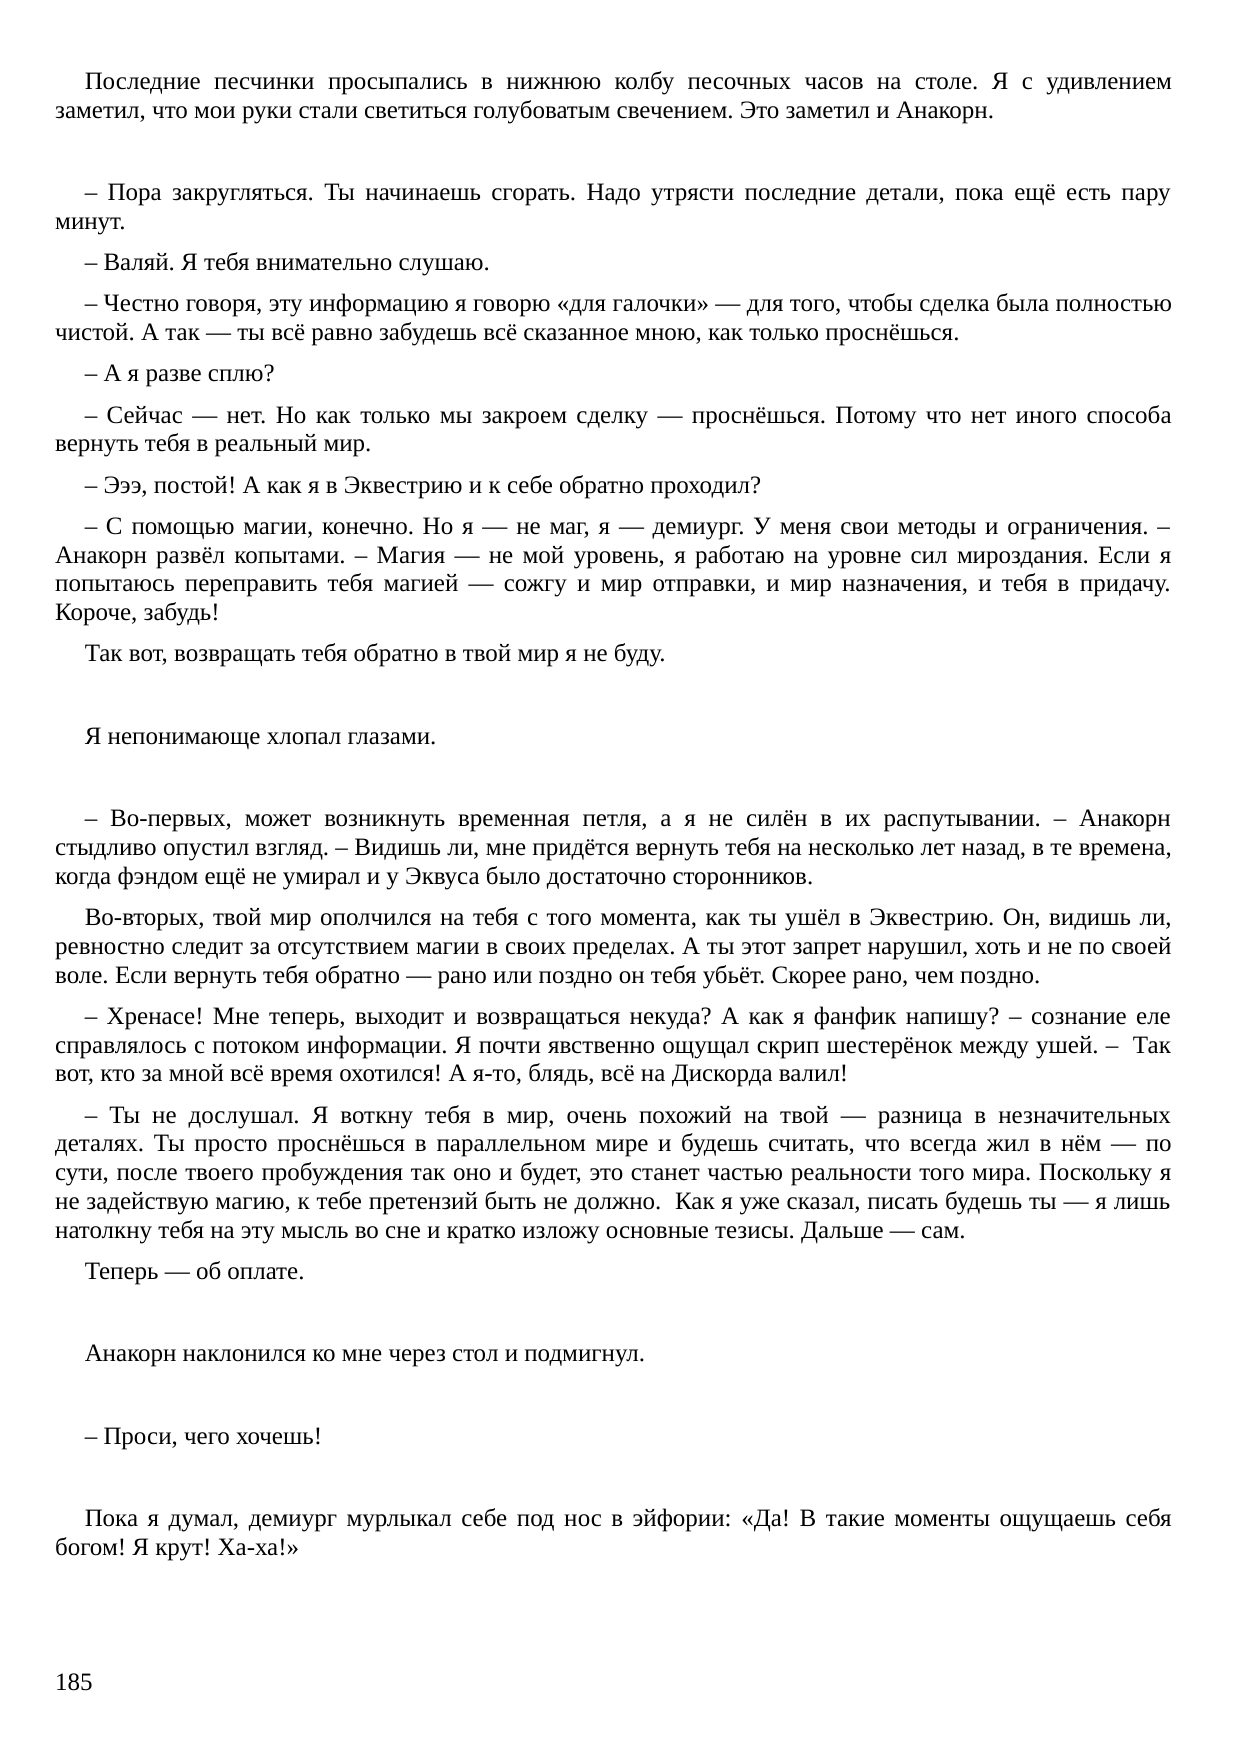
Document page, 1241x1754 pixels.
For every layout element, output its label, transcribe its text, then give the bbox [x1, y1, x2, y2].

text Пока я думал, демиург мурлыкал себе под нос в эйфории: «Да! В такие моменты ощущаешь себя богом! Я крут! Ха-ха!» [55, 1503, 1173, 1561]
text – Сейчас — нет. Но как только мы закроем сделку — проснёшься. Потому что нет иного способа вернуть тебя в реальный мир. [55, 400, 1173, 457]
text Теперь — об оплате. [55, 1256, 1173, 1285]
text – Валяй. Я тебя внимательно слушаю. [55, 247, 1173, 276]
text Последние песчинки просыпались в нижнюю колбу песочных часов на столе. Я с удивлением заметил, что мои руки стали светиться голубоватым свечением. Это заметил и Анакорн. [55, 66, 1173, 123]
text – Честно говоря, эту информацию я говорю «для галочки» — для того, чтобы сделка была полностью чистой. А так — ты всё равно забудешь всё сказанное мною, как только проснёшься. [55, 288, 1173, 346]
text – С помощью магии, конечно. Но я — не маг, я — демиург. У меня свои методы и ограничения. – Анакорн развёл копытами. – Магия — не мой уровень, я работаю на уровне сил мироздания. Если я попытаюсь переправить тебя магией — сожгу и мир отправки, и мир назначения, и тебя в придачу. Короче, забудь! [55, 511, 1173, 626]
text – Ты не дослушал. Я воткну тебя в мир, очень похожий на твой — разница в незначительных деталях. Ты просто проснёшься в параллельном мире и будешь считать, что всегда жил в нём — по сути, после твоего пробуждения так оно и будет, это станет частью реальности того мира. Поскольку я не задействую магию, к тебе претензий быть не должно. Как я уже сказал, писать будешь ты — я лишь натолкну тебя на эту мысль во сне и кратко изложу основные тезисы. Дальше — сам. [55, 1100, 1173, 1243]
text Так вот, возвращать тебя обратно в твой мир я не буду. [55, 638, 1173, 667]
text – Хренасе! Мне теперь, выходит и возвращаться некуда? А как я фанфик напишу? – сознание еле справлялось с потоком информации. Я почти явственно ощущал скрип шестерёнок между ушей. – Так вот, кто за мной всё время охотился! А я-то, блядь, всё на Дискорда валил! [55, 1001, 1173, 1087]
text – Эээ, постой! А как я в Эквестрию и к себе обратно проходил? [55, 470, 1173, 498]
text – Пора закругляться. Ты начинаешь сгорать. Надо утрясти последние детали, пока ещё есть пару минут. [55, 177, 1173, 235]
text – Во-первых, может возникнуть временная петля, а я не силён в их распутывании. – Анакорн стыдливо опустил взгляд. – Видишь ли, мне придётся вернуть тебя на несколько лет назад, в те времена, когда фэндом ещё не умирал и у Эквуса было достаточно сторонников. [55, 803, 1173, 890]
text Во-вторых, твой мир ополчился на тебя с того момента, как ты ушёл в Эквестрию. Он, видишь ли, ревностно следит за отсутствием магии в своих пределах. А ты этот запрет нарушил, хоть и не по своей воле. Если вернуть тебя обратно — рано или поздно он тебя убьёт. Скорее рано, чем поздно. [55, 902, 1173, 988]
text – А я разве сплю? [55, 358, 1173, 387]
text – Проси, чего хочешь! [55, 1421, 1173, 1450]
text Я непонимающе хлопал глазами. [55, 721, 1173, 750]
text Анакорн наклонился ко мне через стол и подмигнул. [55, 1338, 1173, 1367]
